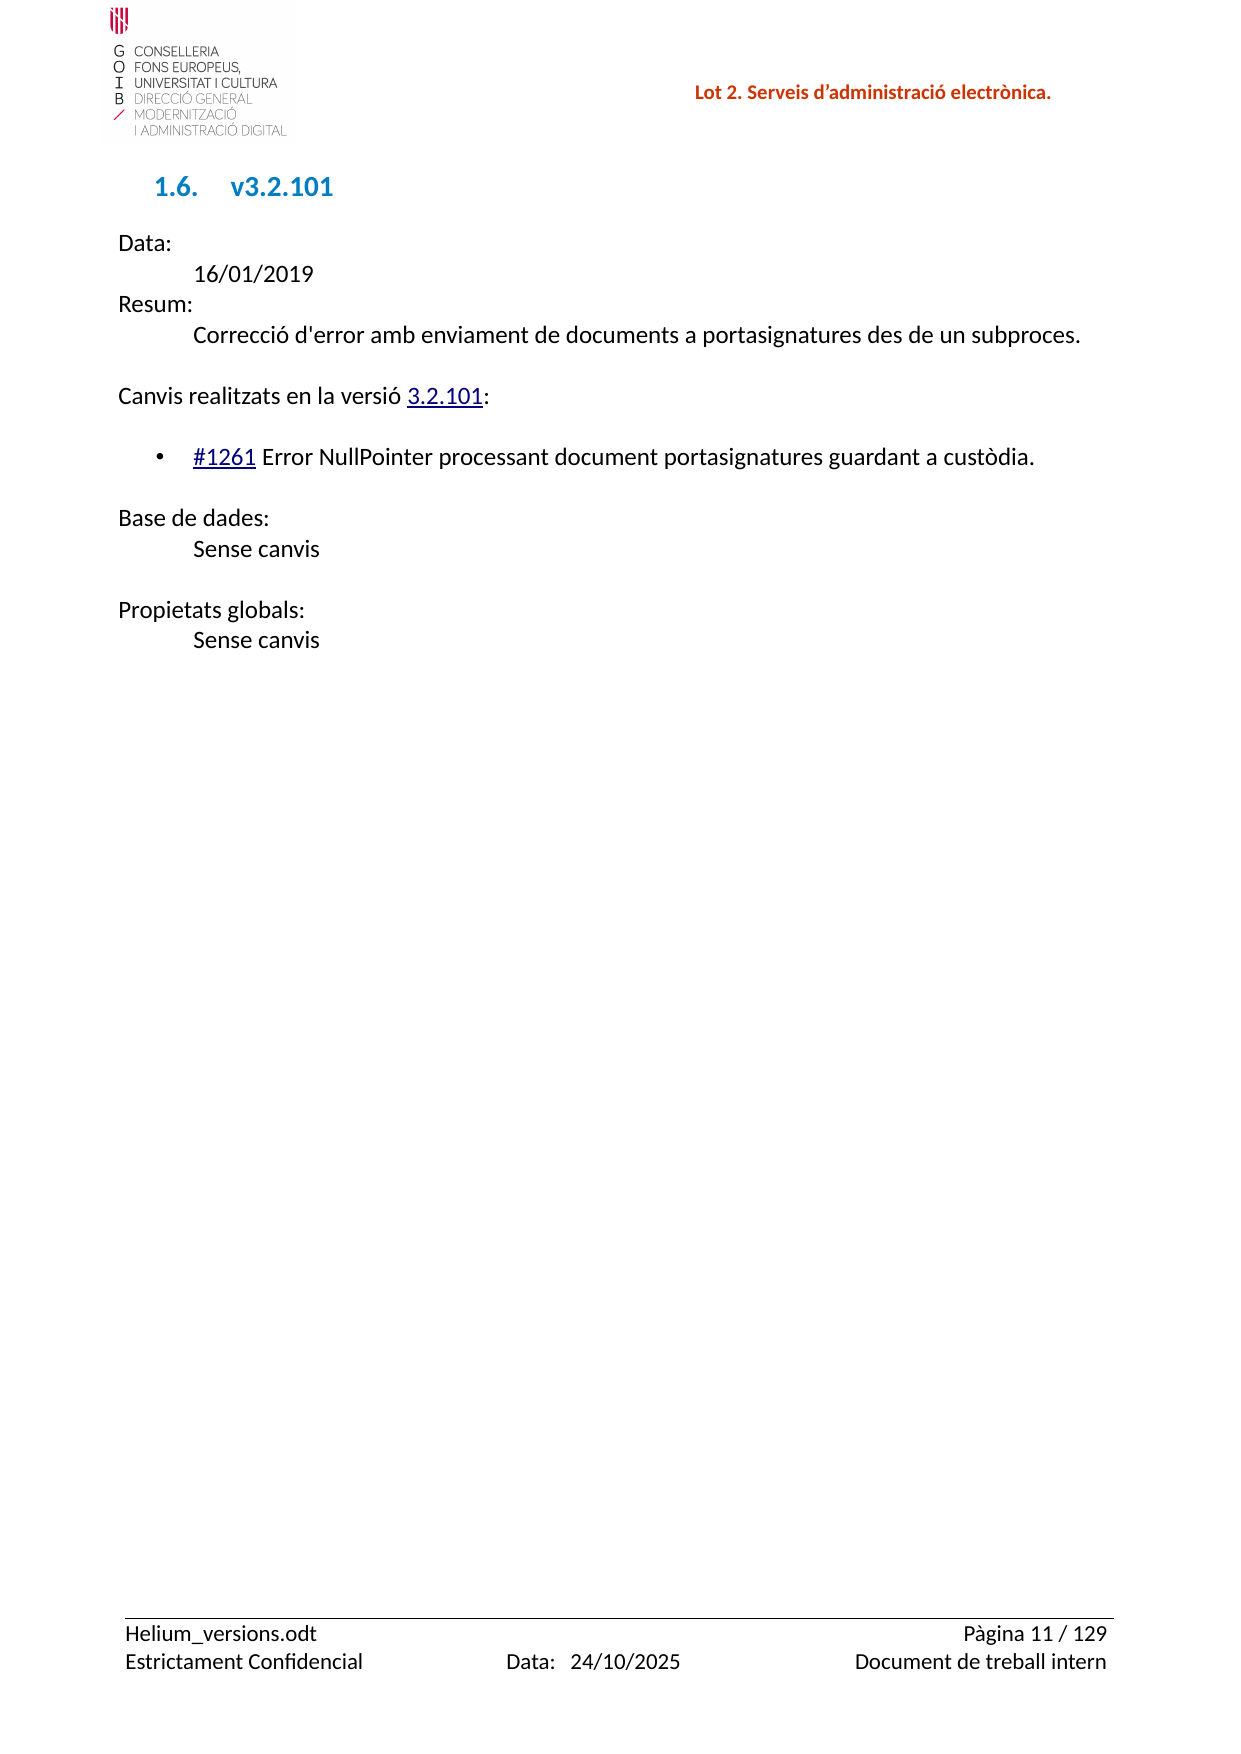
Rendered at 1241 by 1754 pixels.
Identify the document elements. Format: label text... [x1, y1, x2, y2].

text Data: [118, 228, 1122, 258]
subtitle v3.2.101 [153, 168, 1122, 204]
text Propietats globals: [118, 594, 1122, 624]
list #1261 Error NullPointer processant document portasignatures guardant a custòdia. [156, 441, 1122, 472]
text Correcció d'error amb enviament de documents a portasignatures des de un subproces. [118, 319, 1122, 350]
picture [100, 0, 297, 144]
text Base de dades: [118, 502, 1122, 533]
text Sense canvis [118, 624, 1122, 655]
text Canvis realitzats en la versió 3.2.101: [118, 380, 1122, 411]
text Resum: [118, 289, 1122, 319]
text 16/01/2019 [118, 258, 1122, 289]
text Sense canvis [118, 533, 1122, 563]
